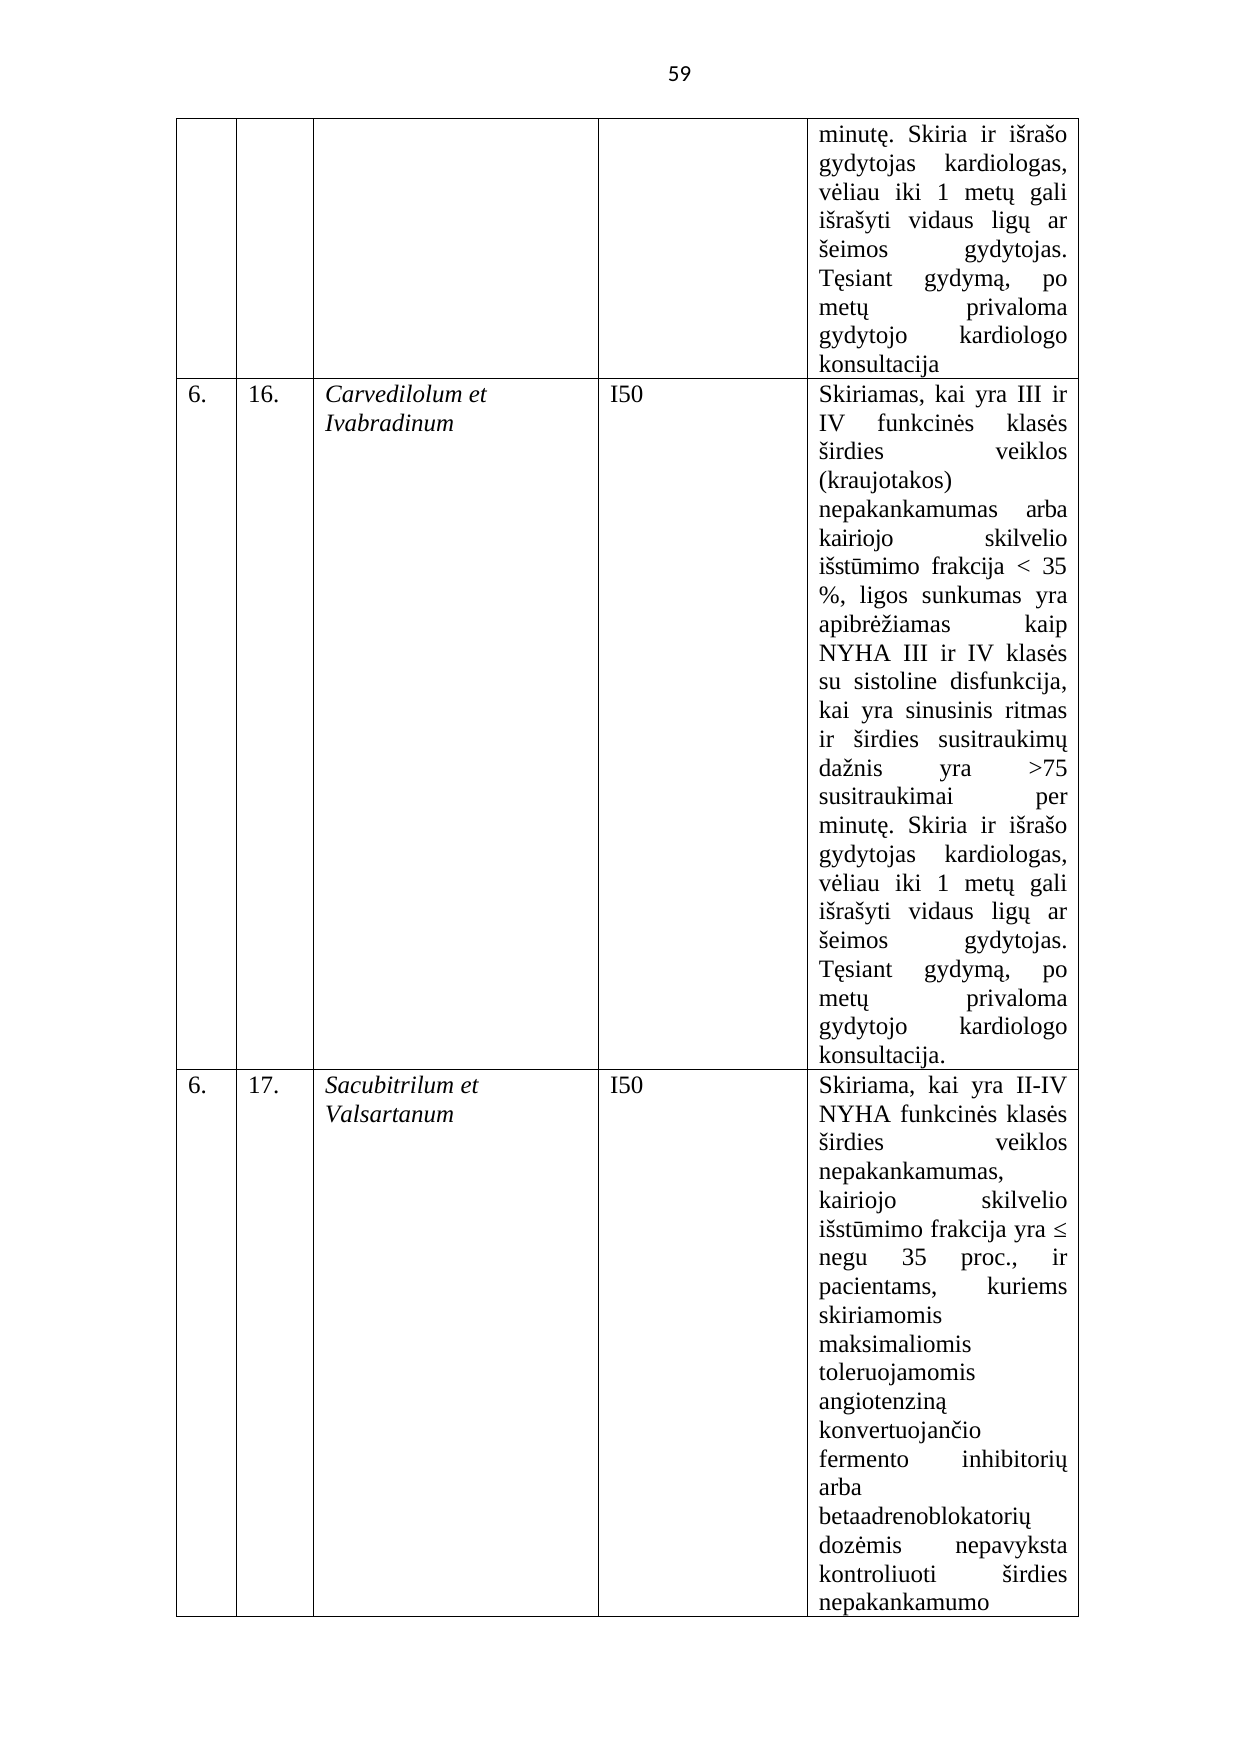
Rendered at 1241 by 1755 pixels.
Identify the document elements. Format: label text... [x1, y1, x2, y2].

table_cell [1084, 118, 1088, 378]
table_cell [314, 119, 598, 378]
table_cell 16. [237, 379, 313, 1069]
table_cell [1109, 378, 1123, 1069]
table_cell [237, 119, 313, 378]
table_cell [1093, 1069, 1099, 1616]
table_cell [1099, 118, 1103, 378]
table_cell [1079, 378, 1083, 1069]
table_cell [1099, 378, 1103, 1069]
table_cell [1079, 118, 1083, 378]
table_cell [599, 119, 807, 378]
table_cell I50 [599, 1070, 807, 1616]
table_cell Skiriamas, kai yra III ir IV funkcinės klasės širdies veiklos (kraujotakos) nepakankamumas arba kairiojo skilvelio išstūmimo frakcija < 35 %, ligos sunkumas yra apibrėžiamas kaip NYHA III ir IV klasės su sistoline disfunkcija, kai yra sinusinis ritmas ir širdies susitraukimų dažnis yra >75 susitraukimai per minutę. Skiria ir išrašo gydytojas kardiologas, vėliau iki 1 metų gali išrašyti vidaus ligų ar šeimos gydytojas. Tęsiant gydymą, po metų privaloma gydytojo kardiologo konsultacija. [808, 379, 1078, 1069]
table_cell [177, 119, 236, 378]
table_cell [1103, 118, 1109, 378]
table_cell 6. [177, 379, 236, 1069]
table_cell [1093, 118, 1099, 378]
table_cell Carvedilolum et Ivabradinum [314, 379, 598, 1069]
table_cell 17. [237, 1070, 313, 1616]
table_cell [1088, 378, 1093, 1069]
table_cell [1099, 1069, 1103, 1616]
table_cell [1088, 1069, 1093, 1616]
table_cell [1088, 118, 1093, 378]
table_cell [1103, 378, 1109, 1069]
table_cell [1093, 378, 1099, 1069]
table_cell [1109, 118, 1123, 378]
table_cell [1103, 1069, 1109, 1616]
table_cell [1109, 1069, 1123, 1616]
table_cell I50 [599, 379, 807, 1069]
table_cell [1084, 1069, 1088, 1616]
table_cell 6. [177, 1070, 236, 1616]
table_cell minutę. Skiria ir išrašo gydytojas kardiologas, vėliau iki 1 metų gali išrašyti vidaus ligų ar šeimos gydytojas. Tęsiant gydymą, po metų privaloma gydytojo kardiologo konsultacija [808, 119, 1078, 378]
table_cell [1084, 378, 1088, 1069]
table_cell [1079, 1069, 1083, 1616]
table_cell Sacubitrilum et Valsartanum [314, 1070, 598, 1616]
table_cell Skiriama, kai yra II-IV NYHA funkcinės klasės širdies veiklos nepakankamumas, kairiojo skilvelio išstūmimo frakcija yra ≤ negu 35 proc., ir pacientams, kuriems skiriamomis maksimaliomis toleruojamomis angiotenziną konvertuojančio fermento inhibitorių arba betaadrenoblokatorių dozėmis nepavyksta kontroliuoti širdies nepakankamumo [808, 1070, 1078, 1616]
